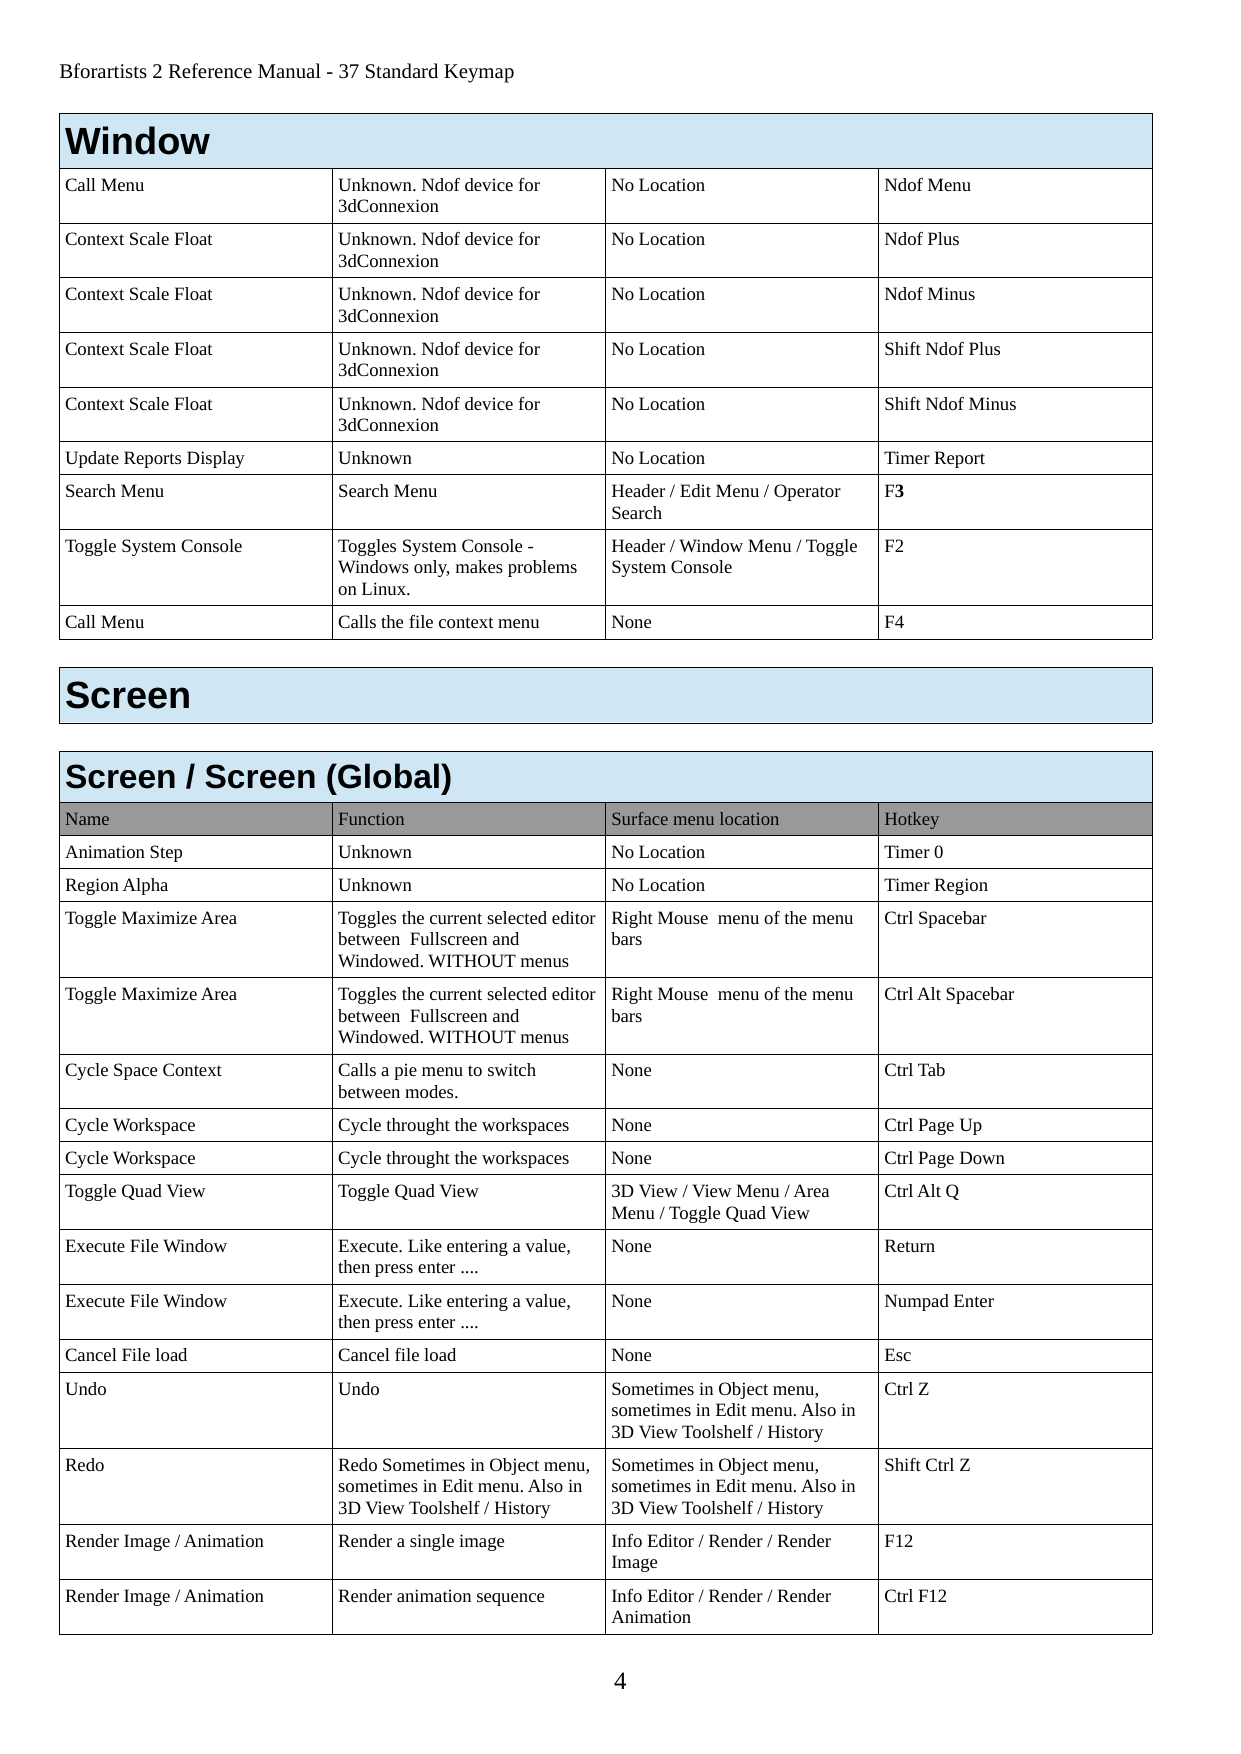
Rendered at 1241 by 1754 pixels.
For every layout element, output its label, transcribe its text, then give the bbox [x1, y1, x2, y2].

table_cell Update Reports Display [60, 442, 332, 474]
table_cell Toggle Quad View [333, 1175, 605, 1229]
table_cell No Location [606, 836, 878, 868]
table_cell Shift Ndof Minus [879, 388, 1152, 441]
table_cell Calls the file context menu [333, 606, 605, 638]
table_cell None [606, 1142, 878, 1174]
table_cell No Location [606, 278, 878, 332]
table_cell Numpad Enter [879, 1285, 1152, 1338]
table_cell Render animation sequence [333, 1580, 605, 1633]
table_cell Cancel File load [60, 1340, 332, 1372]
table_cell Undo [333, 1373, 605, 1448]
table_cell Sometimes in Object menu, sometimes in Edit menu. Also in 3D View Toolshelf / History [606, 1373, 878, 1448]
table_cell Info Editor / Render / Render Animation [606, 1580, 878, 1633]
table_cell Toggle Maximize Area [60, 902, 332, 977]
table_cell Execute File Window [60, 1230, 332, 1284]
table_cell Region Alpha [60, 869, 332, 901]
table_cell No Location [606, 224, 878, 277]
table_cell Hotkey [879, 803, 1152, 835]
table_cell Ctrl F12 [879, 1580, 1152, 1633]
table_cell Surface menu location [606, 803, 878, 835]
table_cell Render Image / Animation [60, 1525, 332, 1579]
table_cell Cycle Workspace [60, 1109, 332, 1141]
table_cell Info Editor / Render / Render Image [606, 1525, 878, 1579]
table_cell Ctrl Spacebar [879, 902, 1152, 977]
table_cell Unknown. Ndof device for 3dConnexion [333, 169, 605, 222]
table_cell Unknown [333, 869, 605, 901]
table_cell Ctrl Alt Q [879, 1175, 1152, 1229]
table_cell No Location [606, 333, 878, 387]
table_cell Ndof Plus [879, 224, 1152, 277]
table_cell Call Menu [60, 606, 332, 638]
table_cell Header / Edit Menu / Operator Search [606, 475, 878, 529]
table_cell Ctrl Tab [879, 1055, 1152, 1108]
table_cell Cycle Workspace [60, 1142, 332, 1174]
table_cell Call Menu [60, 169, 332, 222]
table_cell Context Scale Float [60, 388, 332, 441]
table_cell Context Scale Float [60, 333, 332, 387]
table_cell Context Scale Float [60, 224, 332, 277]
table_cell None [606, 1055, 878, 1108]
table_cell Execute. Like entering a value, then press enter .... [333, 1230, 605, 1284]
table_cell F3 [879, 475, 1152, 529]
table_cell Context Scale Float [60, 278, 332, 332]
table_cell None [606, 1285, 878, 1338]
table_cell Cycle throught the workspaces [333, 1109, 605, 1141]
table_cell Unknown. Ndof device for 3dConnexion [333, 388, 605, 441]
table_cell Unknown. Ndof device for 3dConnexion [333, 278, 605, 332]
table_cell Animation Step [60, 836, 332, 868]
table_cell Undo [60, 1373, 332, 1448]
table_cell None [606, 1340, 878, 1372]
table_cell None [606, 1230, 878, 1284]
table_cell No Location [606, 169, 878, 222]
table_cell Execute File Window [60, 1285, 332, 1338]
table_header Window [60, 114, 1152, 168]
table_cell Right Mouse menu of the menu bars [606, 902, 878, 977]
table_cell 3D View / View Menu / Area Menu / Toggle Quad View [606, 1175, 878, 1229]
table_cell No Location [606, 388, 878, 441]
table_cell Sometimes in Object menu, sometimes in Edit menu. Also in 3D View Toolshelf / History [606, 1449, 878, 1524]
table_cell None [606, 1109, 878, 1141]
table_cell Timer Report [879, 442, 1152, 474]
table_cell Ctrl Page Up [879, 1109, 1152, 1141]
table_cell F12 [879, 1525, 1152, 1579]
table_cell Cycle throught the workspaces [333, 1142, 605, 1174]
table_cell Redo [60, 1449, 332, 1524]
table_cell Execute. Like entering a value, then press enter .... [333, 1285, 605, 1338]
table_cell F4 [879, 606, 1152, 638]
table_cell Ndof Menu [879, 169, 1152, 222]
table_cell Shift Ndof Plus [879, 333, 1152, 387]
table_cell Toggle Quad View [60, 1175, 332, 1229]
table_cell Function [333, 803, 605, 835]
table_cell Render a single image [333, 1525, 605, 1579]
table_cell Toggles the current selected editor between Fullscreen and Windowed. WITHOUT menus [333, 978, 605, 1053]
table_cell Right Mouse menu of the menu bars [606, 978, 878, 1053]
table_cell Unknown. Ndof device for 3dConnexion [333, 224, 605, 277]
table_header Screen [60, 668, 1152, 722]
table_cell No Location [606, 442, 878, 474]
table_cell Return [879, 1230, 1152, 1284]
table_cell Toggles the current selected editor between Fullscreen and Windowed. WITHOUT menus [333, 902, 605, 977]
table_header Screen / Screen (Global) [60, 752, 1152, 802]
table_cell No Location [606, 869, 878, 901]
table_cell Header / Window Menu / Toggle System Console [606, 530, 878, 605]
table_cell Shift Ctrl Z [879, 1449, 1152, 1524]
table_cell Ndof Minus [879, 278, 1152, 332]
table_cell Search Menu [60, 475, 332, 529]
table_cell Timer 0 [879, 836, 1152, 868]
table_cell Timer Region [879, 869, 1152, 901]
table_cell Cancel file load [333, 1340, 605, 1372]
table_cell Toggle System Console [60, 530, 332, 605]
table_cell Unknown [333, 836, 605, 868]
table_cell Unknown. Ndof device for 3dConnexion [333, 333, 605, 387]
table_cell Calls a pie menu to switch between modes. [333, 1055, 605, 1108]
table_cell Ctrl Page Down [879, 1142, 1152, 1174]
table_cell Redo Sometimes in Object menu, sometimes in Edit menu. Also in 3D View Toolshelf / History [333, 1449, 605, 1524]
table_cell Ctrl Z [879, 1373, 1152, 1448]
table_cell Toggle Maximize Area [60, 978, 332, 1053]
table_cell Search Menu [333, 475, 605, 529]
table_cell Unknown [333, 442, 605, 474]
table_cell Toggles System Console - Windows only, makes problems on Linux. [333, 530, 605, 605]
table_cell Cycle Space Context [60, 1055, 332, 1108]
table_cell Esc [879, 1340, 1152, 1372]
table_cell None [606, 606, 878, 638]
table_cell Ctrl Alt Spacebar [879, 978, 1152, 1053]
table_cell Name [60, 803, 332, 835]
table_cell F2 [879, 530, 1152, 605]
table_cell Render Image / Animation [60, 1580, 332, 1633]
